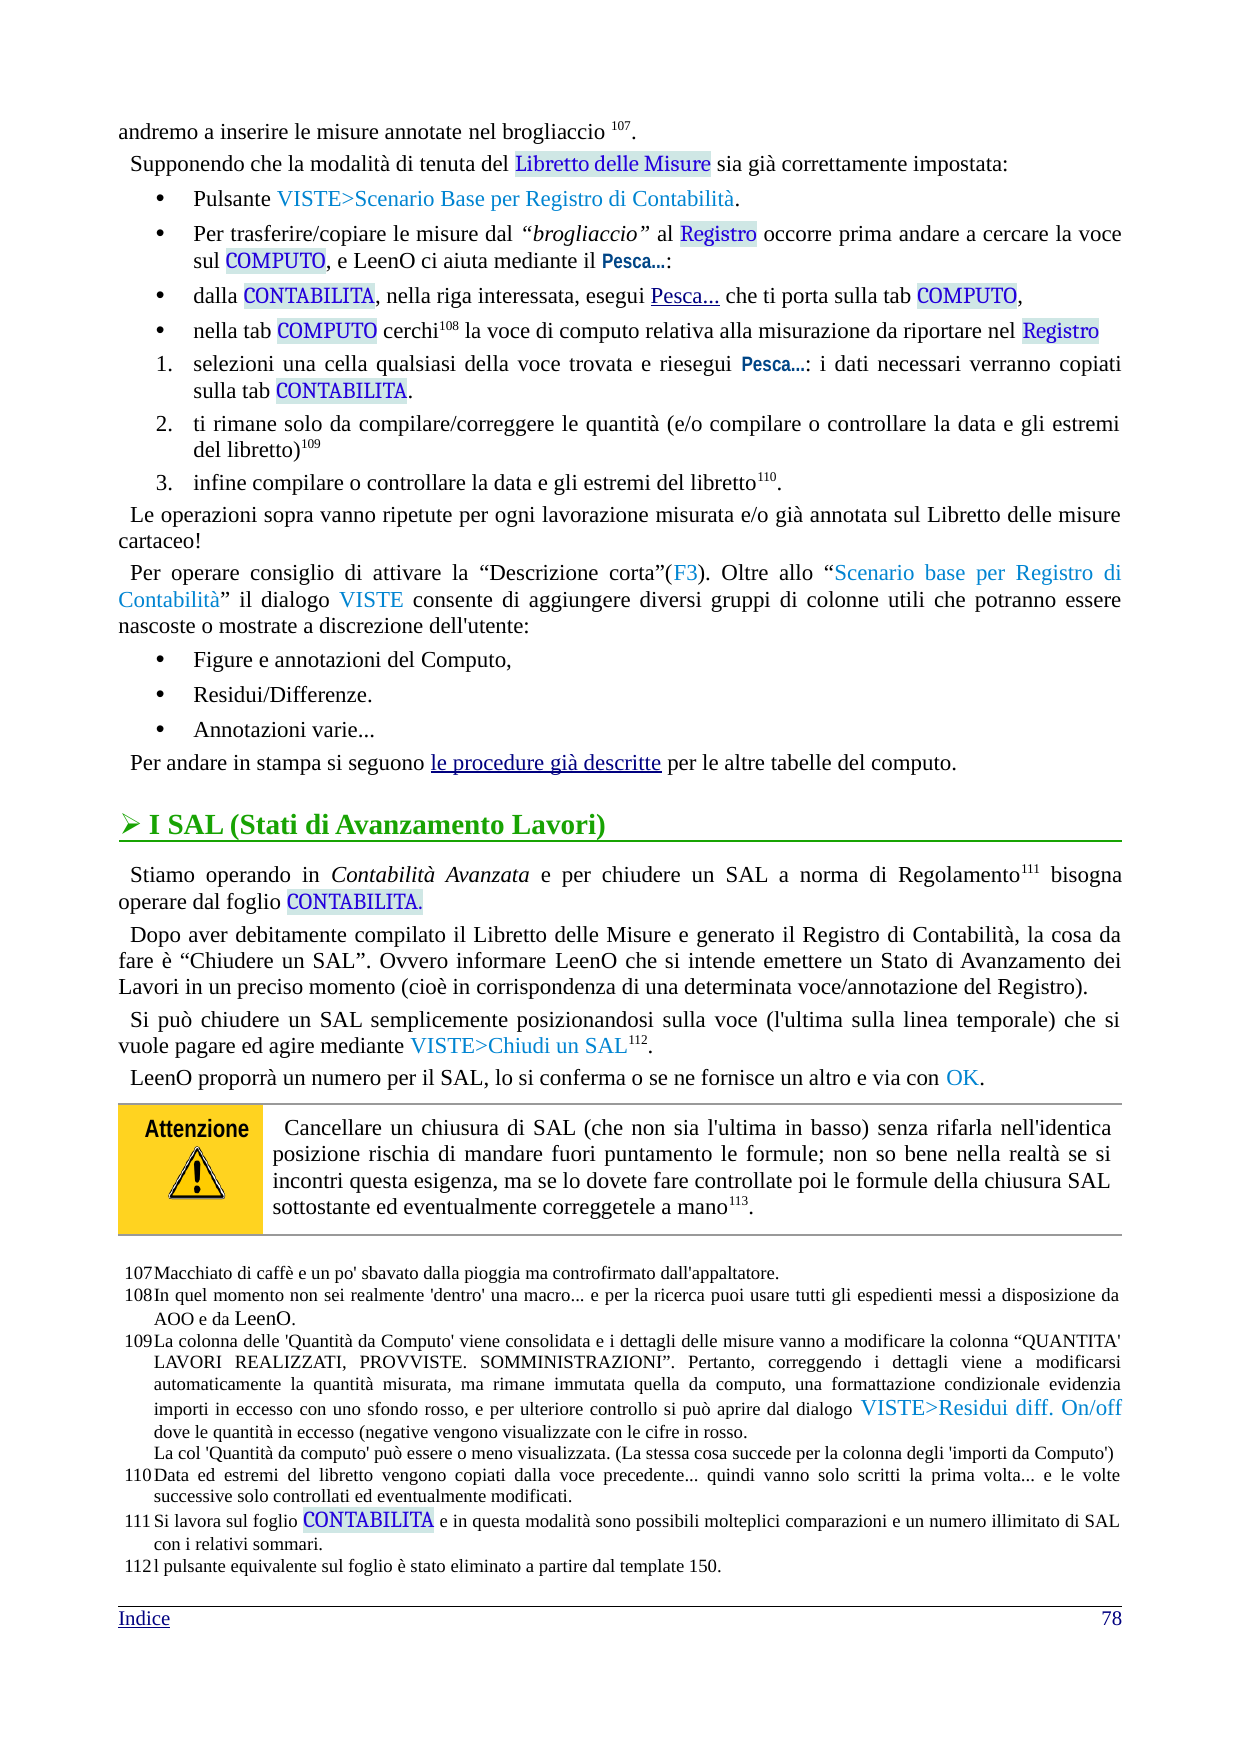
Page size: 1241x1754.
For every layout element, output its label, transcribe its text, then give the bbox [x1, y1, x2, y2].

list selezioni una cella qualsiasi della voce trovata e riesegui Pesca...: i dati necessari verranno copiati sulla tab CONTABILITA. [156, 351, 1122, 404]
list In quel momento non sei realmente 'dentro' una macro... e per la ricerca puoi usare tutti gli espedienti messi a disposizione da AOO e da LeenO. [124, 1284, 1122, 1329]
subtitle I SAL (Stati di Avanzamento Lavori) [119, 807, 1122, 840]
text l pulsante equivalente sul foglio è stato eliminato a partire dal template 150. [124, 1555, 1122, 1576]
text LeenO proporrà un numero per il SAL, lo si conferma o se ne fornisce un altro e via con OK. [118, 1064, 1122, 1091]
text Stiamo operando in Contabilità Avanzata e per chiudere un SAL a norma di Regolamento bisogna operare dal foglio CONTABILITA. [118, 861, 1122, 915]
list ti rimane solo da compilare/correggere le quantità (e/o compilare o controllare la data e gli estremi del libretto) [156, 410, 1122, 463]
list nella tab COMPUTO cerchi la voce di computo relativa alla misurazione da riportare nel Registro [156, 315, 1122, 344]
table_header Attenzione [118, 1105, 263, 1234]
list La colonna delle 'Quantità da Computo' viene consolidata e i dettagli delle misure vanno a modificare la colonna “QUANTITA' LAVORI REALIZZATI, PROVVISTE. SOMMINISTRAZIONI”. Pertanto, correggendo i dettagli viene a modificarsi automaticamente la quantità misurata, ma rimane immutata quella da computo, una formattazione condizionale evidenzia importi in eccesso con uno sfondo rosso, e per ulteriore controllo si può aprire dal dialogo VISTE>Residui diff. On/off dove le quantità in eccesso (negative vengono visualizzate con le cifre in rosso. [124, 1329, 1122, 1442]
text Le operazioni sopra vanno ripetute per ogni lavorazione misurata e/o già annotata sul Libretto delle misure cartaceo! [118, 501, 1122, 553]
text Si può chiudere un SAL semplicemente posizionandosi sulla voce (l'ultima sulla linea temporale) che si vuole pagare ed agire mediante VISTE>Chiudi un SAL. [118, 1006, 1122, 1058]
list infine compilare o controllare la data e gli estremi del libretto. [156, 468, 1122, 495]
list Pulsante VISTE>Scenario Base per Registro di Contabilità. [156, 183, 1122, 212]
text Per operare consiglio di attivare la “Descrizione corta”(F3). Oltre allo “Scenario base per Registro di Contabilità” il dialogo VISTE consente di aggiungere diversi gruppi di colonne utili che potranno essere nascoste o mostrate a discrezione dell'utente: [118, 559, 1122, 638]
list La col 'Quantità da computo' può essere o meno visualizzata. (La stessa cosa succede per la colonna degli 'importi da Computo') [124, 1442, 1122, 1464]
text Dopo aver debitamente compilato il Libretto delle Misure e generato il Registro di Contabilità, la cosa da fare è “Chiudere un SAL”. Ovvero informare LeenO che si intende emettere un Stato di Avanzamento dei Lavori in un preciso momento (cioè in corrispondenza di una determinata voce/annotazione del Registro). [118, 921, 1122, 1000]
picture [164, 1142, 229, 1203]
text andremo a inserire le misure annotate nel brogliaccio . [118, 118, 1122, 144]
text Si lavora sul foglio CONTABILITA e in questa modalità sono possibili molteplici comparazioni e un numero illimitato di SAL con i relativi sommari. [124, 1507, 1122, 1555]
text Macchiato di caffè e un po' sbavato dalla pioggia ma controfirmato dall'appaltatore. [124, 1262, 1122, 1284]
list Data ed estremi del libretto vengono copiati dalla voce precedente... quindi vanno solo scritti la prima volta... e le volte successive solo controllati ed eventualmente modificati. [124, 1464, 1122, 1507]
list Per trasferire/copiare le misure dal “brogliaccio” al Registro occorre prima andare a cercare la voce sul COMPUTO, e LeenO ci aiuta mediante il Pesca...: [156, 218, 1122, 274]
list Annotazioni varie... [156, 714, 1122, 743]
table_header Cancellare un chiusura di SAL (che non sia l'ultima in basso) senza rifarla nell'identica posizione rischia di mandare fuori puntamento le formule; non so bene nella realtà se si incontri questa esigenza, ma se lo dovete fare controllate poi le formule della chiusura SAL sottostante ed eventualmente correggetele a mano. [264, 1105, 1122, 1234]
text Per andare in stampa si seguono le procedure già descritte per le altre tabelle del computo. [118, 748, 1122, 775]
list Figure e annotazioni del Computo, [156, 644, 1122, 673]
text Supponendo che la modalità di tenuta del Libretto delle Misure sia già correttamente impostata: [118, 150, 1122, 177]
list dalla CONTABILITA, nella riga interessata, esegui Pesca... che ti porta sulla tab COMPUTO, [156, 280, 1122, 309]
list Residui/Differenze. [156, 679, 1122, 708]
